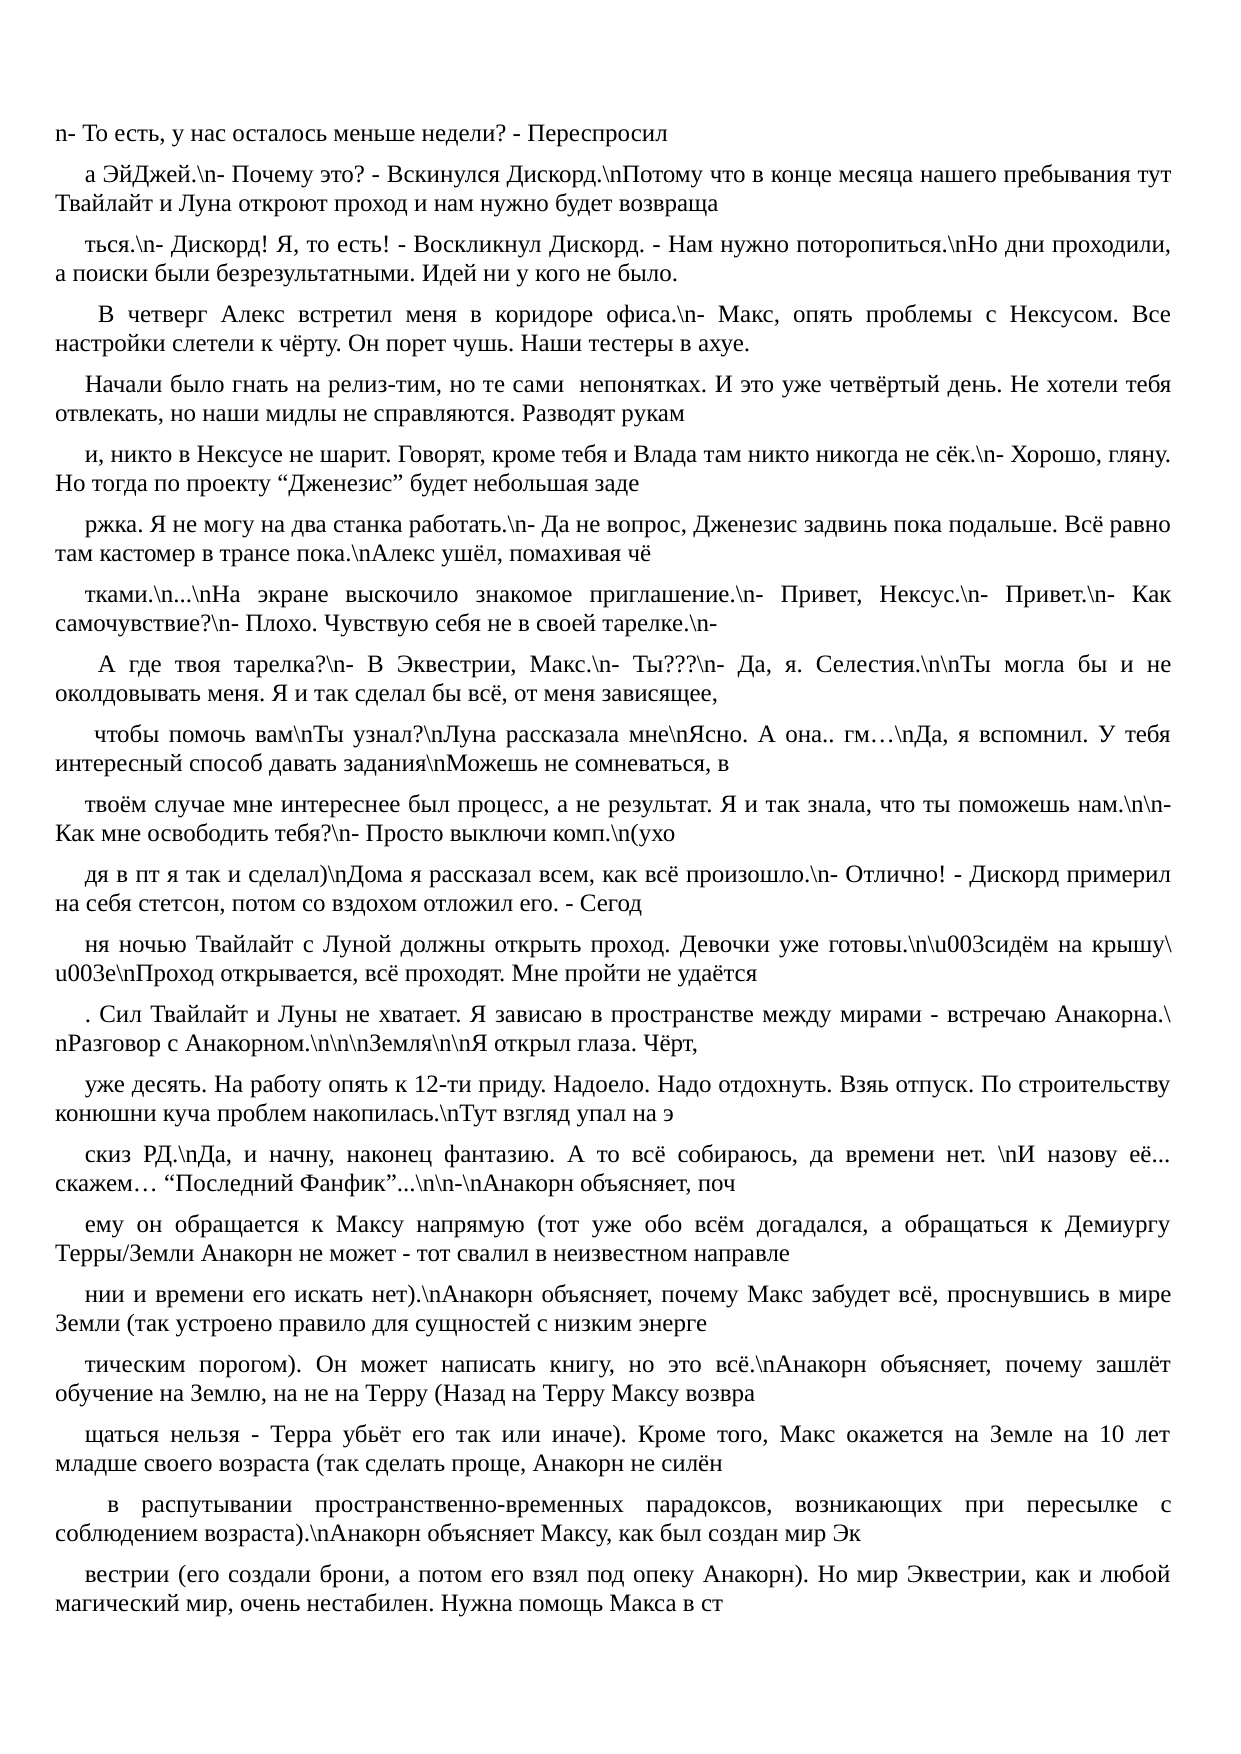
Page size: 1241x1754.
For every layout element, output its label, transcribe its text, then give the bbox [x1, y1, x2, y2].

text а ЭйДжей.\n- Почему это? - Вскинулся Дискорд.\nПотому что в конце месяца нашего пребывания тут Твайлайт и Луна откроют проход и нам нужно будет возвраща [55, 159, 1172, 217]
text в распутывании пространственно-временных парадоксов, возникающих при пересылке с соблюдением возраста).\nАнакорн объясняет Максу, как был создан мир Эк [55, 1489, 1172, 1547]
text ня ночью Твайлайт с Луной должны открыть проход. Девочки уже готовы.\n\u003cидём на крышу\u003e\nПроход открывается, всё проходят. Мне пройти не удаётся [55, 929, 1172, 987]
text нии и времени его искать нет).\nАнакорн объясняет, почему Макс забудет всё, проснувшись в мире Земли (так устроено правило для сущностей с низким энерге [55, 1279, 1172, 1337]
text Начали было гнать на релиз-тим, но те сами непонятках. И это уже четвёртый день. Не хотели тебя отвлекать, но наши мидлы не справляются. Разводят рукам [55, 369, 1172, 427]
text чтобы помочь вам\nТы узнал?\nЛуна рассказала мне\nЯсно. А она.. гм…\nДа, я вспомнил. У тебя интересный способ давать задания\nМожешь не сомневаться, в [55, 719, 1172, 777]
text ржка. Я не могу на два станка работать.\n- Да не вопрос, Дженезис задвинь пока подальше. Всё равно там кастомер в трансе пока.\nАлекс ушёл, помахивая чё [55, 509, 1172, 567]
text дя в пт я так и сделал)\nДома я рассказал всем, как всё произошло.\n- Отлично! - Дискорд примерил на себя стетсон, потом со вздохом отложил его. - Сегод [55, 859, 1172, 917]
text . Сил Твайлайт и Луны не хватает. Я зависаю в пространстве между мирами - встречаю Анакорна.\nРазговор с Анакорном.\n\n\nЗемля\n\nЯ открыл глаза. Чёрт, [55, 999, 1172, 1057]
text ться.\n- Дискорд! Я, то есть! - Воскликнул Дискорд. - Нам нужно поторопиться.\nНо дни проходили, а поиски были безрезультатными. Идей ни у кого не было. [55, 229, 1172, 287]
text уже десять. На работу опять к 12-ти приду. Надоело. Надо отдохнуть. Взяь отпуск. По строительству конюшни куча проблем накопилась.\nТут взгляд упал на э [55, 1069, 1172, 1127]
text твоём случае мне интереснее был процесс, а не результат. Я и так знала, что ты поможешь нам.\n\n- Как мне освободить тебя?\n- Просто выключи комп.\n(ухо [55, 789, 1172, 847]
text щаться нельзя - Терра убьёт его так или иначе). Кроме того, Макс окажется на Земле на 10 лет младше своего возраста (так сделать проще, Анакорн не силён [55, 1419, 1172, 1477]
text скиз РД.\nДа, и начну, наконец фантазию. А то всё собираюсь, да времени нет. \nИ назову её... скажем… “Последний Фанфик”...\n\n-\nАнакорн объясняет, поч [55, 1139, 1172, 1197]
text тическим порогом). Он может написать книгу, но это всё.\nАнакорн объясняет, почему зашлёт обучение на Землю, на не на Терру (Назад на Терру Максу возвра [55, 1349, 1172, 1407]
text В четверг Алекс встретил меня в коридоре офиса.\n- Макс, опять проблемы с Нексусом. Все настройки слетели к чёрту. Он порет чушь. Наши тестеры в ахуе. [55, 299, 1172, 357]
text n- То есть, у нас осталось меньше недели? - Переспросил [55, 118, 1172, 147]
text А где твоя тарелка?\n- В Эквестрии, Макс.\n- Ты???\n- Да, я. Селестия.\n\nТы могла бы и не околдовывать меня. Я и так сделал бы всё, от меня зависящее, [55, 649, 1172, 707]
text и, никто в Нексусе не шарит. Говорят, кроме тебя и Влада там никто никогда не сёк.\n- Хорошо, гляну. Но тогда по проекту “Дженезис” будет небольшая заде [55, 439, 1172, 497]
text вестрии (его создали брони, а потом его взял под опеку Анакорн). Но мир Эквестрии, как и любой магический мир, очень нестабилен. Нужна помощь Макса в ст [55, 1559, 1172, 1617]
text ему он обращается к Максу напрямую (тот уже обо всём догадался, а обращаться к Демиургу Терры/Земли Анакорн не может - тот свалил в неизвестном направле [55, 1209, 1172, 1267]
text тками.\n...\nНа экране выскочило знакомое приглашение.\n- Привет, Нексус.\n- Привет.\n- Как самочувствие?\n- Плохо. Чувствую себя не в своей тарелке.\n- [55, 579, 1172, 637]
